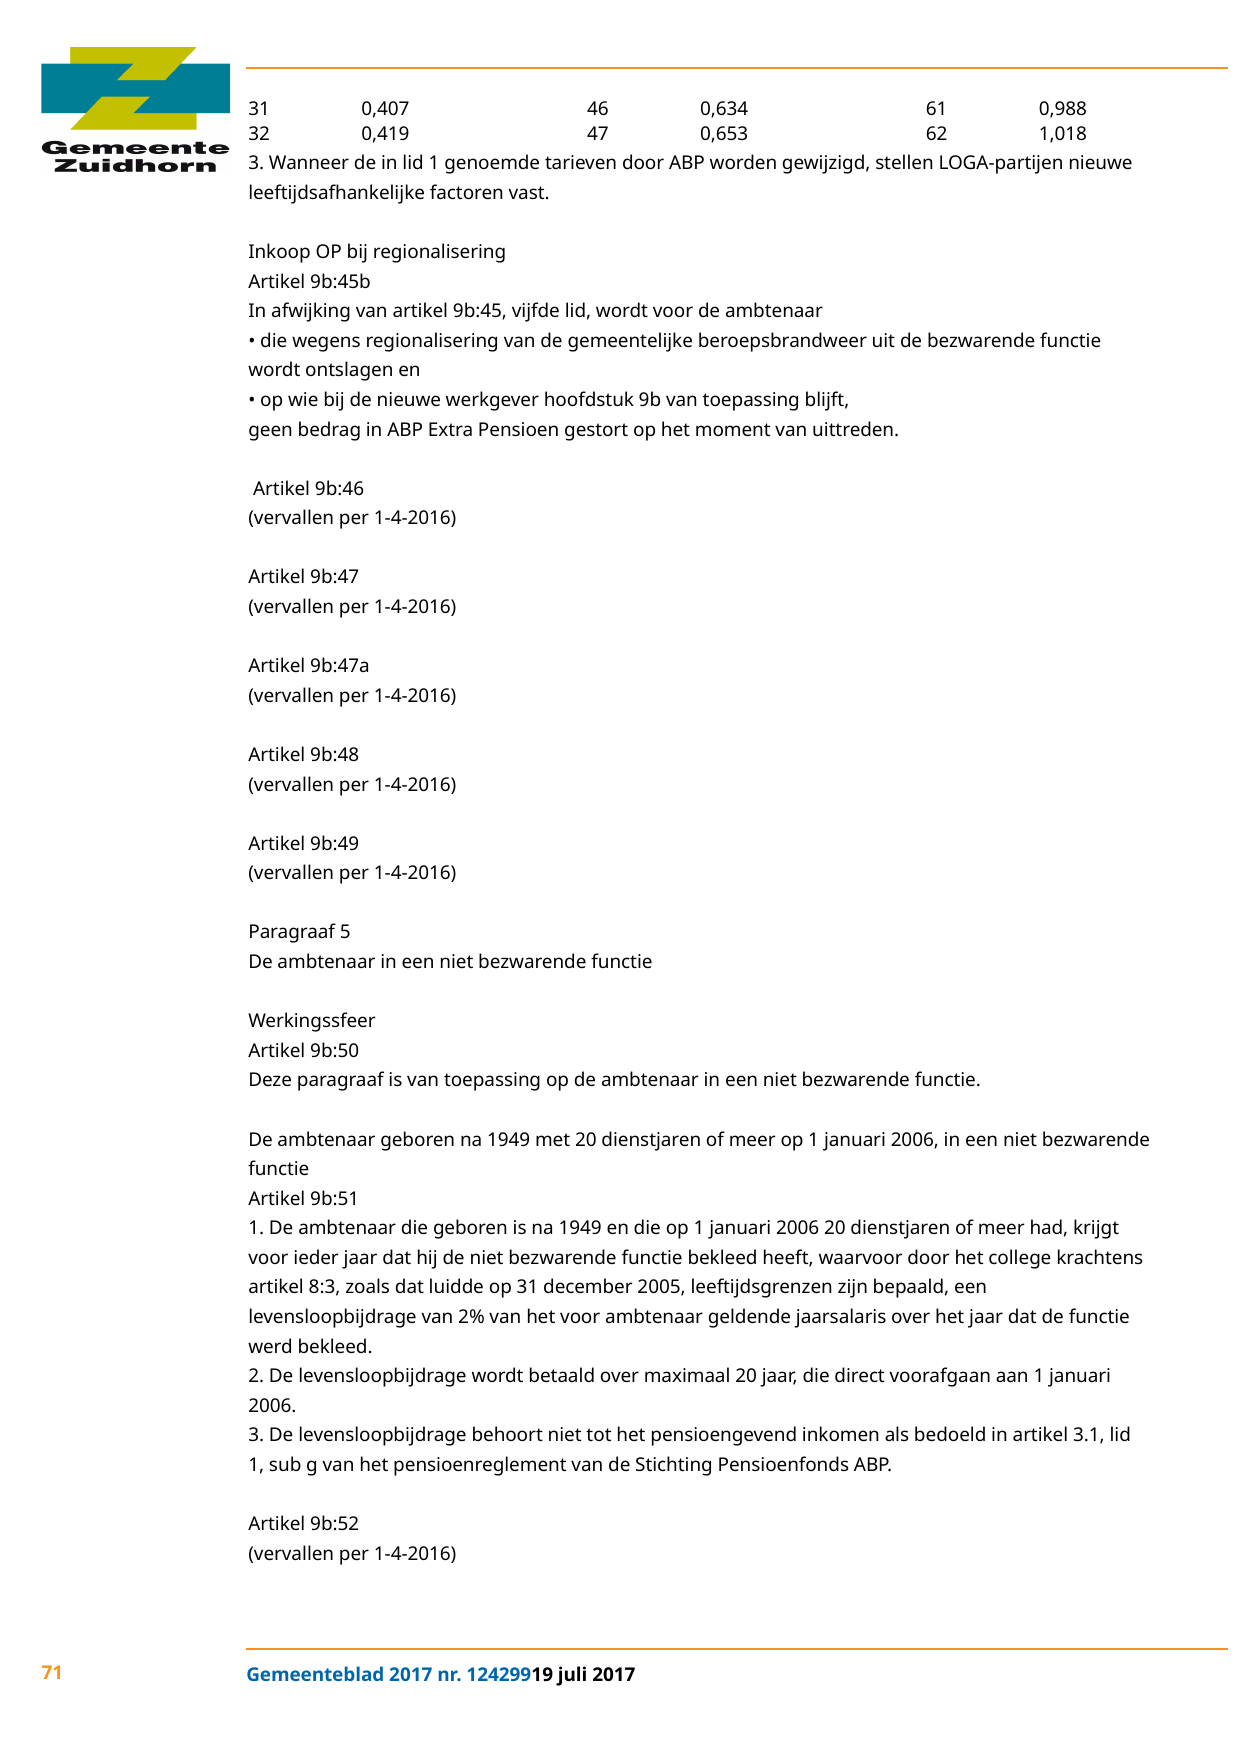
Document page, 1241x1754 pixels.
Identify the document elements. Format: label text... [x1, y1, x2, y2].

table_cell 1,018 [1039, 121, 1152, 146]
text Inkoop OP bij regionalisering [248, 238, 1152, 264]
table_cell 31 [248, 95, 361, 121]
text Artikel 9b:52 [248, 1510, 1152, 1536]
text Paragraaf 5 [248, 919, 1152, 944]
table_cell 0,653 [700, 121, 813, 146]
picture [41, 47, 231, 172]
table_cell 0,407 [361, 95, 474, 121]
text 3. Wanneer de in lid 1 genoemde tarieven door ABP worden gewijzigd, stellen LOGA-partijen nieuwe leeftijdsafhankelijke factoren vast. [248, 149, 1152, 205]
text (vervallen per 1-4-2016) [248, 859, 1152, 885]
text (vervallen per 1-4-2016) [248, 593, 1152, 619]
text Artikel 9b:49 [248, 830, 1152, 856]
table_cell 32 [248, 121, 361, 146]
text Artikel 9b:48 [248, 741, 1152, 767]
table_cell [813, 95, 926, 121]
text (vervallen per 1-4-2016) [248, 682, 1152, 708]
text Deze paragraaf is van toepassing op de ambtenaar in een niet bezwarende functie. [248, 1067, 1152, 1092]
text In afwijking van artikel 9b:45, vijfde lid, wordt voor de ambtenaar [248, 297, 1152, 323]
text geen bedrag in ABP Extra Pensioen gestort op het moment van uittreden. [248, 416, 1152, 441]
table_cell 0,988 [1039, 95, 1152, 121]
text Werkingssfeer [248, 1007, 1152, 1033]
text Artikel 9b:50 [248, 1037, 1152, 1063]
table_cell 61 [926, 95, 1038, 121]
text Artikel 9b:47a [248, 652, 1152, 678]
table_cell [474, 121, 587, 146]
table_cell 46 [587, 95, 700, 121]
text (vervallen per 1-4-2016) [248, 1540, 1152, 1566]
text Artikel 9b:47 [248, 564, 1152, 589]
text 3. De levensloopbijdrage behoort niet tot het pensioengevend inkomen als bedoeld in artikel 3.1, lid 1, sub g van het pensioenreglement van de Stichting Pensioenfonds ABP. [248, 1422, 1152, 1477]
text 2. De levensloopbijdrage wordt betaald over maximaal 20 jaar, die direct voorafgaan aan 1 januari 2006. [248, 1362, 1152, 1418]
table_cell [813, 121, 926, 146]
text • op wie bij de nieuwe werkgever hoofdstuk 9b van toepassing blijft, [248, 386, 1152, 412]
text Artikel 9b:45b [248, 268, 1152, 293]
text Artikel 9b:46 [248, 475, 1152, 501]
table_cell 62 [926, 121, 1038, 146]
table_cell 0,634 [700, 95, 813, 121]
text (vervallen per 1-4-2016) [248, 504, 1152, 530]
text De ambtenaar in een niet bezwarende functie [248, 948, 1152, 974]
table_cell 0,419 [361, 121, 474, 146]
text • die wegens regionalisering van de gemeentelijke beroepsbrandweer uit de bezwarende functie wordt ontslagen en [248, 327, 1152, 382]
table_cell [474, 95, 587, 121]
text De ambtenaar geboren na 1949 met 20 dienstjaren of meer op 1 januari 2006, in een niet bezwarende functie [248, 1126, 1152, 1181]
table_cell 47 [587, 121, 700, 146]
text 1. De ambtenaar die geboren is na 1949 en die op 1 januari 2006 20 dienstjaren of meer had, krijgt voor ieder jaar dat hij de niet bezwarende functie bekleed heeft, waarvoor door het college krachtens artikel 8:3, zoals dat luidde op 31 december 2005, leeftijdsgrenzen zijn bepaald, een levensloopbijdrage van 2% van het voor ambtenaar geldende jaarsalaris over het jaar dat de functie werd bekleed. [248, 1214, 1152, 1358]
text (vervallen per 1-4-2016) [248, 771, 1152, 796]
text Artikel 9b:51 [248, 1185, 1152, 1211]
